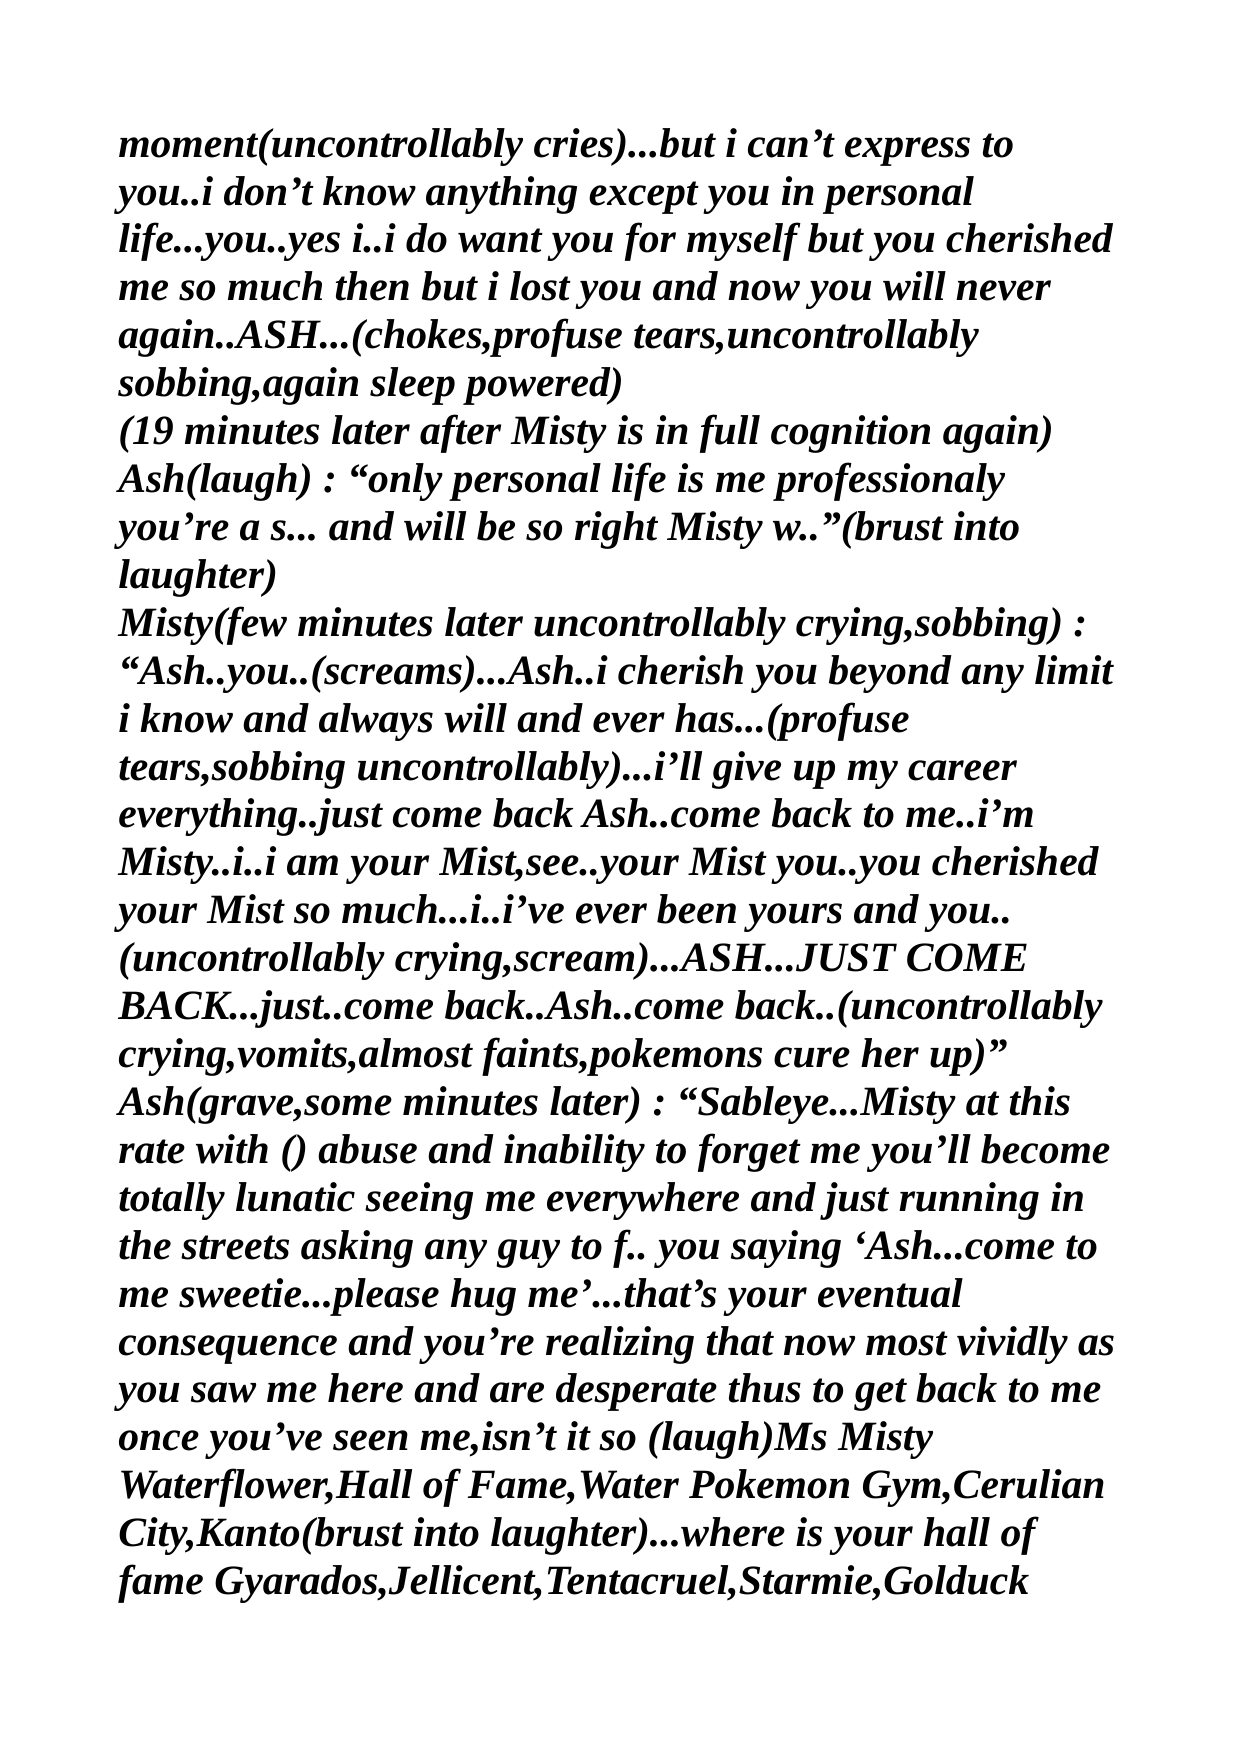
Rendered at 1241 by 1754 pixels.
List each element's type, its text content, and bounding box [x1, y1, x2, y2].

text moment(uncontrollably cries)...but i can’t express to you..i don’t know anything except you in personal life...you..yes i..i do want you for myself but you cherished me so much then but i lost you and now you will never again..ASH...(chokes,profuse tears,uncontrollably sobbing,again sleep powered) [118, 118, 1122, 406]
text Ash(laugh) : “only personal life is me professionaly you’re a s... and will be so right Misty w..”(brust into laughter) [118, 453, 1122, 597]
text Misty(few minutes later uncontrollably crying,sobbing) : “Ash..you..(screams)...Ash..i cherish you beyond any limit i know and always will and ever has...(profuse tears,sobbing uncontrollably)...i’ll give up my career everything..just come back Ash..come back to me..i’m Misty..i..i am your Mist,see..your Mist you..you cherished your Mist so much...i..i’ve ever been yours and you..(uncontrollably crying,scream)...ASH...JUST COME BACK...just..come back..Ash..come back..(uncontrollably crying,vomits,almost faints,pokemons cure her up)” [118, 597, 1122, 1076]
text Ash(grave,some minutes later) : “Sableye...Misty at this rate with () abuse and inability to forget me you’ll become totally lunatic seeing me everywhere and just running in the streets asking any guy to f.. you saying ‘Ash...come to me sweetie...please hug me’...that’s your eventual consequence and you’re realizing that now most vividly as you saw me here and are desperate thus to get back to me once you’ve seen me,isn’t it so (laugh)Ms Misty Waterflower,Hall of Fame,Water Pokemon Gym,Cerulian City,Kanto(brust into laughter)...where is your hall of fame Gyarados,Jellicent,Tentacruel,Starmie,Golduck [118, 1076, 1122, 1603]
text (19 minutes later after Misty is in full cognition again) [118, 406, 1122, 453]
